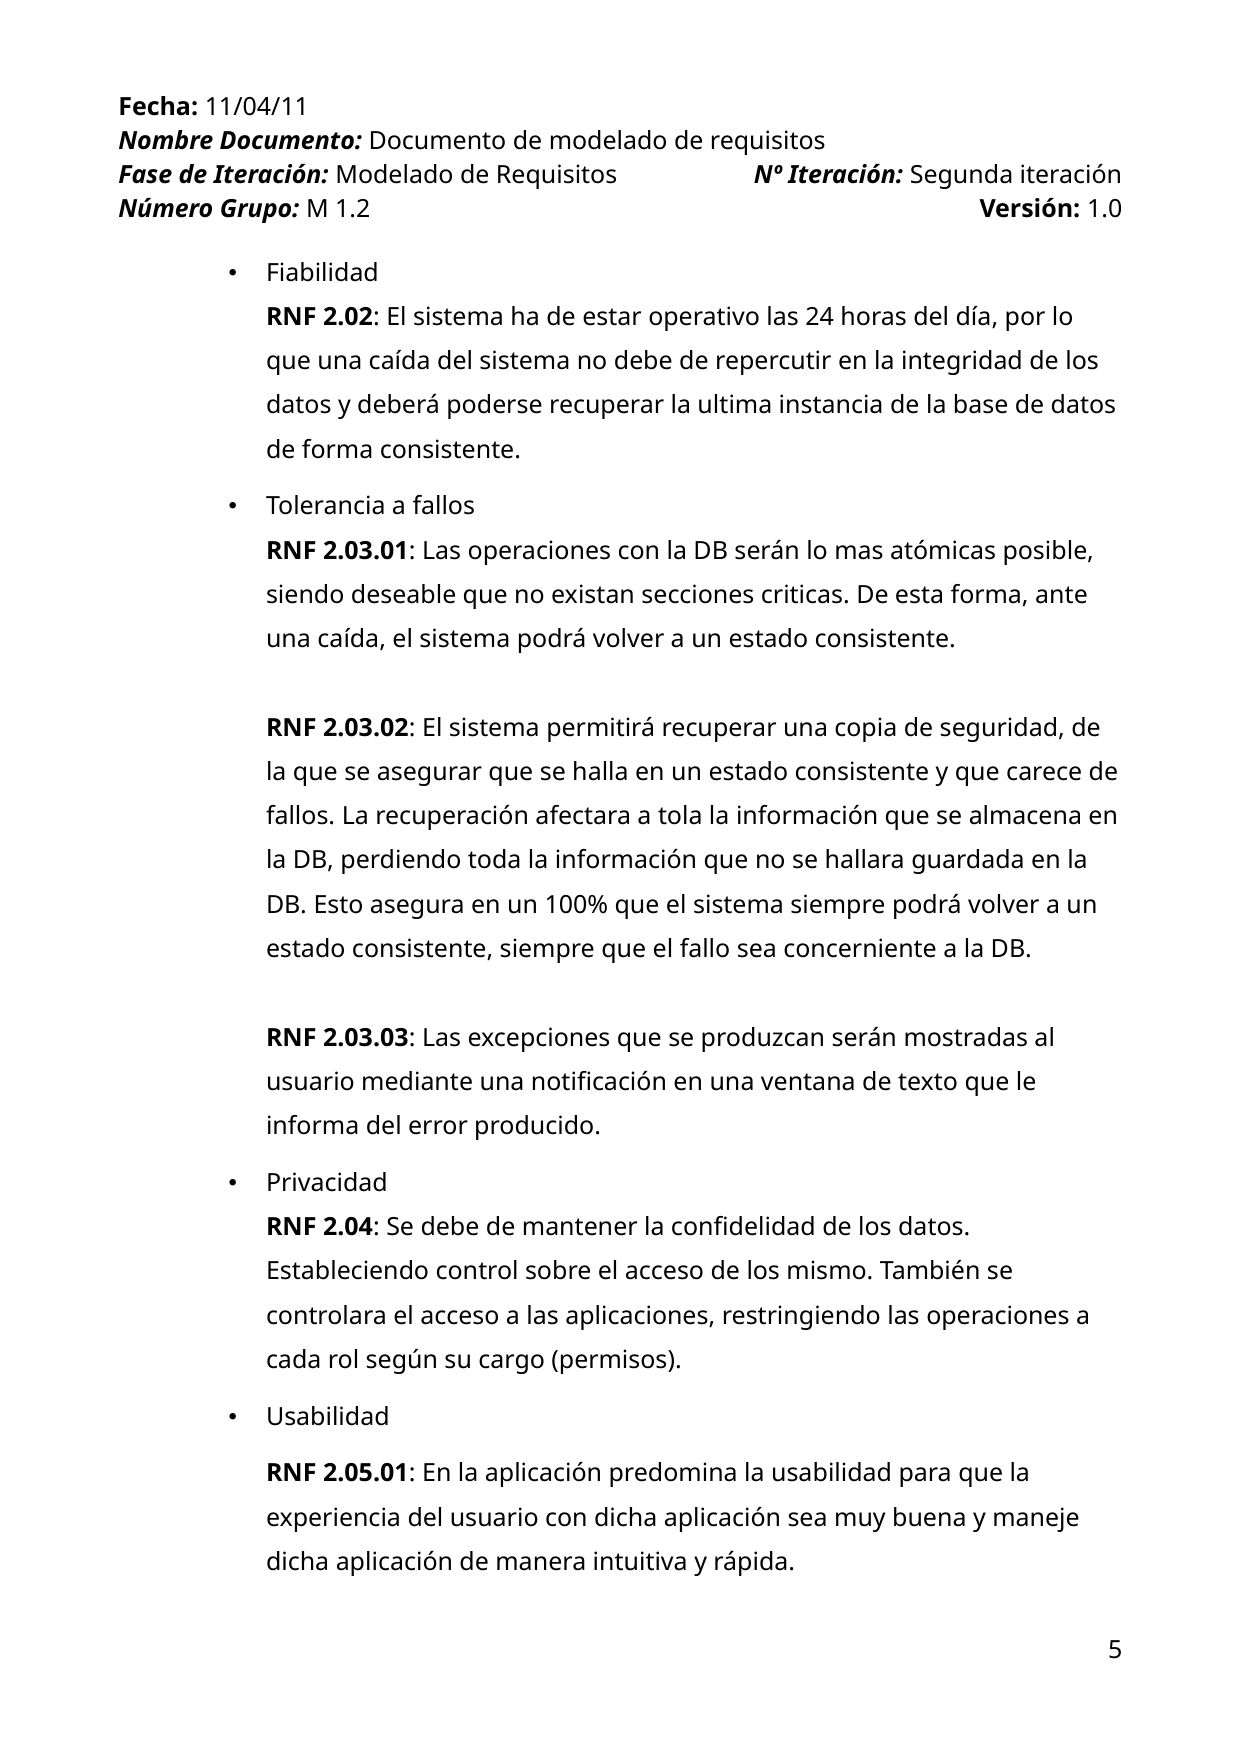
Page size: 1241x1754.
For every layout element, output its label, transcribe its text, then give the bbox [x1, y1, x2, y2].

list Tolerancia a fallos RNF 2.03.01: Las operaciones con la DB serán lo mas atómicas posible, siendo deseable que no existan secciones criticas. De esta forma, ante una caída, el sistema podrá volver a un estado consistente. RNF 2.03.02: El sistema permitirá recuperar una copia de seguridad, de la que se asegurar que se halla en un estado consistente y que carece de fallos. La recuperación afectara a tola la información que se almacena en la DB, perdiendo toda la información que no se hallara guardada en la DB. Esto asegura en un 100% que el sistema siempre podrá volver a un estado consistente, siempre que el fallo sea concerniente a la DB. RNF 2.03.03: Las excepciones que se produzcan serán mostradas al usuario mediante una notificación en una ventana de texto que le informa del error producido. [228, 488, 1122, 1142]
list Privacidad RNF 2.04: Se debe de mantener la confidelidad de los datos. Estableciendo control sobre el acceso de los mismo. También se controlara el acceso a las aplicaciones, restringiendo las operaciones a cada rol según su cargo (permisos). [228, 1164, 1122, 1376]
list Usabilidad [228, 1398, 1122, 1432]
list RNF 2.05.01: En la aplicación predomina la usabilidad para que la experiencia del usuario con dicha aplicación sea muy buena y maneje dicha aplicación de manera intuitiva y rápida. [228, 1455, 1122, 1577]
list Fiabilidad RNF 2.02: El sistema ha de estar operativo las 24 horas del día, por lo que una caída del sistema no debe de repercutir en la integridad de los datos y deberá poderse recuperar la ultima instancia de la base de datos de forma consistente. [228, 254, 1122, 465]
